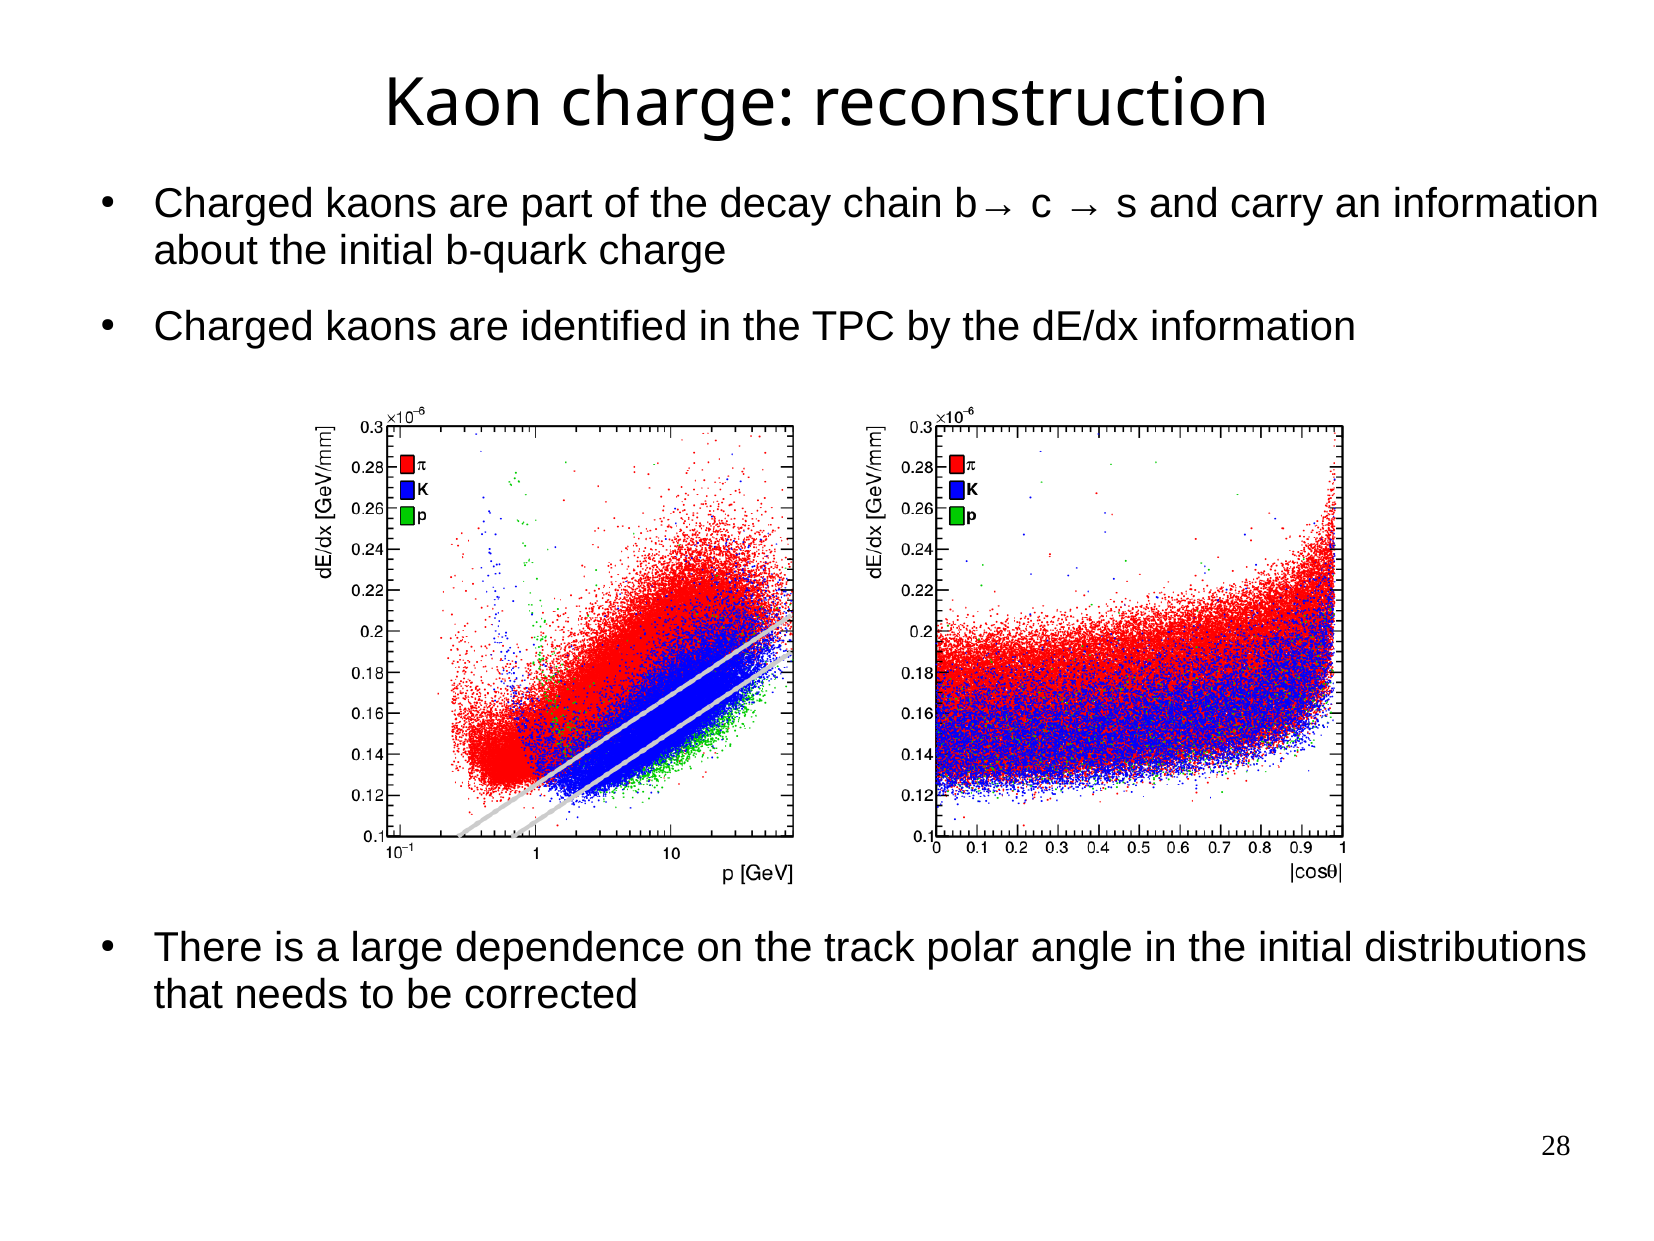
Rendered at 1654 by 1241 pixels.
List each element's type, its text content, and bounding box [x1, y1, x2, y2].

picture [298, 392, 1374, 889]
list Charged kaons are part of the decay chain b→ c → s and carry an information about the initial b-quark charge Charged kaons are identified in the TPC by the dE/dx information [82, 180, 1609, 364]
list There is a large dependence on the track polar angle in the initial distributions that needs to be corrected [82, 924, 1609, 1108]
title Kaon charge: reconstruction [82, 49, 1571, 151]
